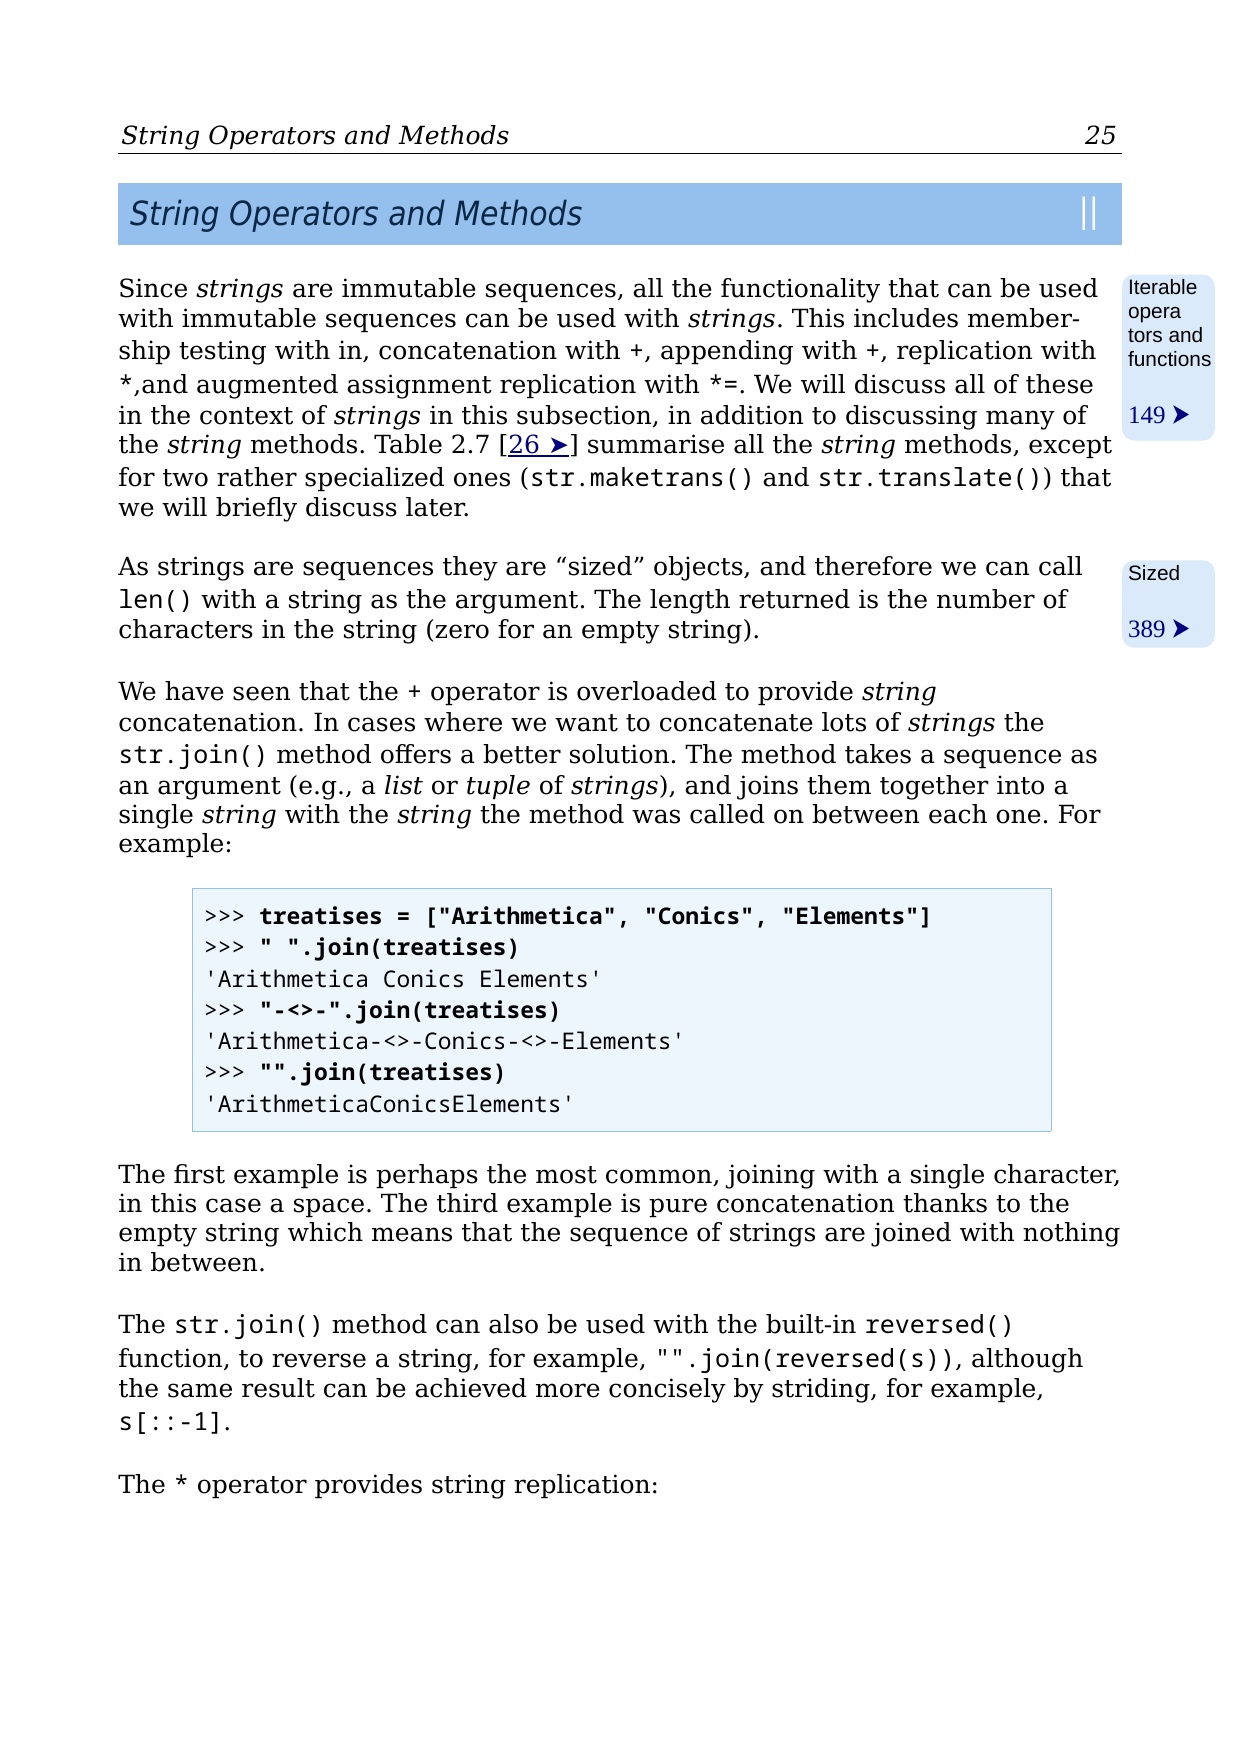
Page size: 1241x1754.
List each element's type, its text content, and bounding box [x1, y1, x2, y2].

text The * operator provides string replication: [118, 1467, 1122, 1501]
text The str.join() method can also be used with the built-in reversed() function, to reverse a string, for example, "".join(reversed(s)), although the same result can be achieved more concisely by striding, for example, s[::-1]. [118, 1306, 1122, 1438]
text || [1063, 191, 1098, 230]
text Since strings are immutable sequences, all the functionality that can be used with immutable sequences can be used with strings. This includes member-ship testing with in, concatenation with +, appending with +, replication with *,and augmented assignment replication with *=. We will discuss all of these in the context of strings in this subsection, in addition to discussing many of the string methods. Table 2.7 [23 ➤] summarise all the string methods, except for two rather specialized ones (str.maketrans() and str.translate()) that we will briefly discuss later. [118, 274, 1122, 523]
text The first example is perhaps the most common, joining with a single character, in this case a space. The third example is pure concatenation thanks to the empty string which means that the sequence of strings are joined with nothing in between. [118, 1160, 1122, 1277]
text As strings are sequences they are “sized” objects, and therefore we can call len() with a string as the argument. The length returned is the number of characters in the string (zero for an empty string). [118, 552, 1122, 644]
text 'Arithmetica Conics Elements' [193, 951, 1051, 982]
text >>> treatises = ["Arithmetica", "Conics", "Elements"] [193, 889, 1051, 919]
text 'Arithmetica-<>-Conics-<>-Elements' [193, 1013, 1051, 1044]
text >>> "-<>-".join(treatises) [193, 982, 1051, 1013]
text 'ArithmeticaConicsElements' [193, 1076, 1051, 1131]
text >>> "".join(treatises) [193, 1044, 1051, 1076]
text We have seen that the + operator is overloaded to provide string concatenation. In cases where we want to concatenate lots of strings the str.join() method offers a better solution. The method takes a sequence as an argument (e.g., a list or tuple of strings), and joins them together into a single string with the string the method was called on between each one. For example: [118, 674, 1122, 859]
subtitle String Operators and Methods [118, 183, 1122, 245]
text >>> " ".join(treatises) [193, 919, 1051, 951]
